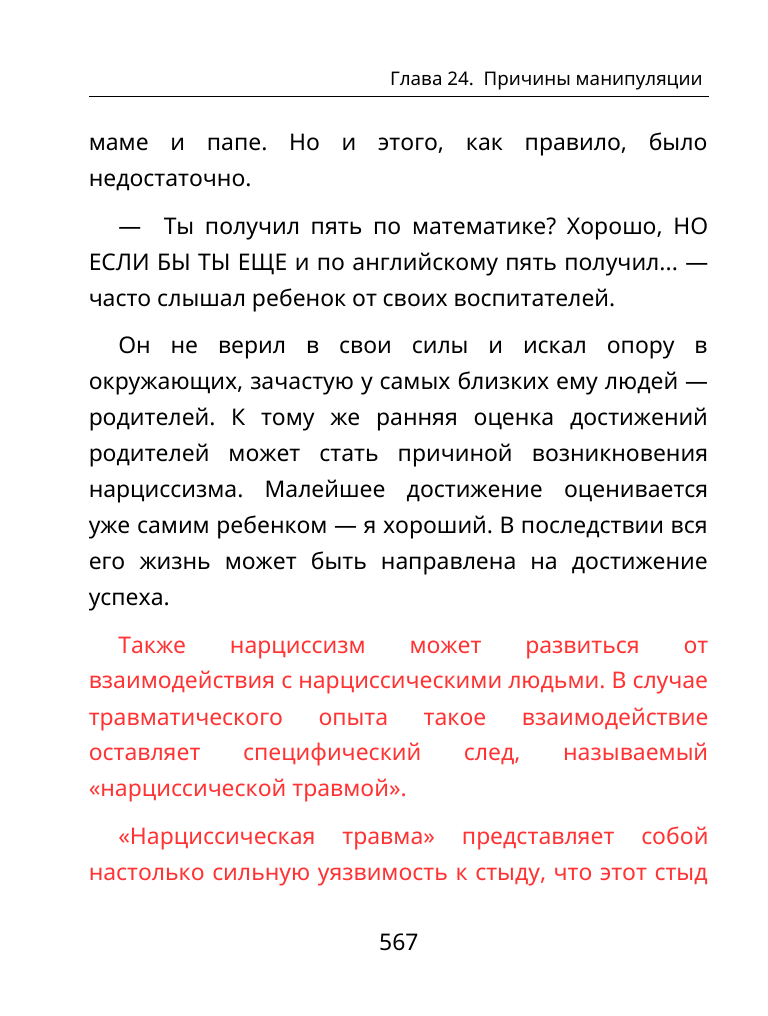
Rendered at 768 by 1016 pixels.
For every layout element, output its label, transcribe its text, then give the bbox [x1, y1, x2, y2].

text «Нарциссическая травма» представляет собой настолько сильную уязвимость к стыду, что этот стыд [88, 820, 709, 887]
list Ты получил пять по математике? Хорошо, НО ЕСЛИ БЫ ТЫ ЕЩЕ и по английскому пять получил... — часто слышал ребенок от своих воспитателей. [88, 210, 709, 313]
text маме и папе. Но и этого, как правило, было недостаточно. [88, 126, 709, 193]
text Он не верил в свои силы и искал опору в окружающих, зачастую у самых близких ему людей — родителей. К тому же ранняя оценка достижений родителей может стать причиной возникновения нарциссизма. Малейшее достижение оценивается уже самим ребенком — я хороший. В последствии вся его жизнь может быть направлена на достижение успеха. [88, 329, 709, 612]
text Также нарциссизм может развиться от взаимодействия с нарциссическими людьми. В случае травматического опыта такое взаимодействие оставляет специфический след, называемый «нарциссической травмой». [88, 628, 709, 803]
